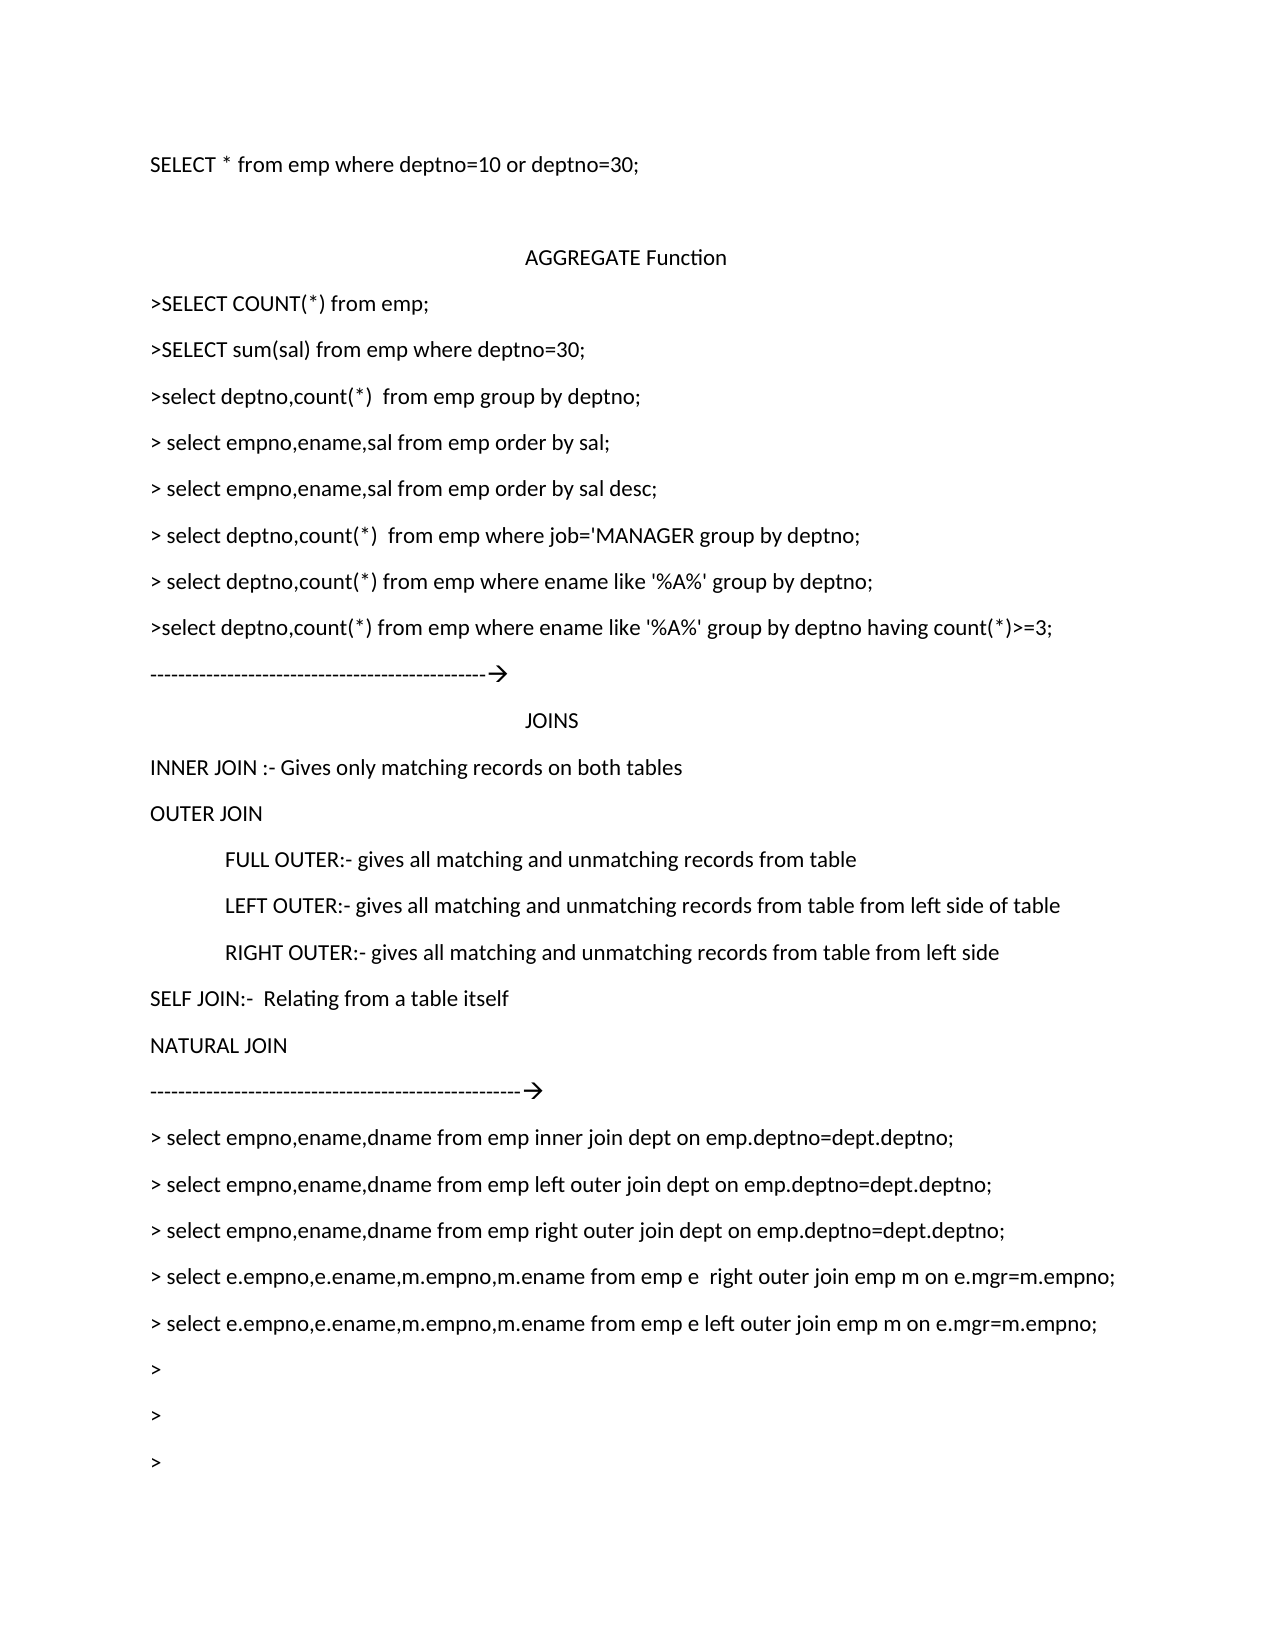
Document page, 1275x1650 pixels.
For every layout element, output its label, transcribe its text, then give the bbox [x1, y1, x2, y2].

text ------------------------------------------------ [150, 660, 1125, 688]
text > [150, 1448, 1125, 1476]
text > select deptno,count(*) from emp where ename like '%A%' group by deptno; [150, 567, 1125, 595]
text > [150, 1402, 1125, 1429]
text OUTER JOIN [150, 799, 1125, 827]
text > select empno,ename,dname from emp inner join dept on emp.deptno=dept.deptno; [150, 1123, 1125, 1151]
text >SELECT sum(sal) from emp where deptno=30; [150, 335, 1125, 363]
text > select e.empno,e.ename,m.empno,m.ename from emp e left outer join emp m on e.mgr=m.empno; [150, 1309, 1125, 1337]
text > [150, 1355, 1125, 1383]
text > select empno,ename,sal from emp order by sal; [150, 428, 1125, 456]
text > select empno,ename,dname from emp right outer join dept on emp.deptno=dept.deptno; [150, 1216, 1125, 1244]
text >SELECT COUNT(*) from emp; [150, 289, 1125, 317]
text NATURAL JOIN [150, 1031, 1125, 1059]
text INNER JOIN :- Gives only matching records on both tables [150, 753, 1125, 781]
text >select deptno,count(*) from emp where ename like '%A%' group by deptno having count(*)>=3; [150, 613, 1125, 642]
text > select empno,ename,sal from emp order by sal desc; [150, 474, 1125, 502]
text SELECT * from emp where deptno=10 or deptno=30; [150, 150, 1125, 178]
text > select empno,ename,dname from emp left outer join dept on emp.deptno=dept.deptno; [150, 1170, 1125, 1198]
text LEFT OUTER:- gives all matching and unmatching records from table from left side of table [150, 892, 1125, 920]
text SELF JOIN:- Relating from a table itself [150, 984, 1125, 1012]
text RIGHT OUTER:- gives all matching and unmatching records from table from left side [150, 938, 1125, 966]
text ----------------------------------------------------- [150, 1077, 1125, 1105]
text AGGREGATE Function [450, 243, 1125, 271]
text > select e.empno,e.ename,m.empno,m.ename from emp e right outer join emp m on e.mgr=m.empno; [150, 1262, 1125, 1291]
text >select deptno,count(*) from emp group by deptno; [150, 382, 1125, 410]
text > select deptno,count(*) from emp where job='MANAGER group by deptno; [150, 521, 1125, 549]
text JOINS [450, 706, 1125, 734]
text FULL OUTER:- gives all matching and unmatching records from table [150, 845, 1125, 873]
